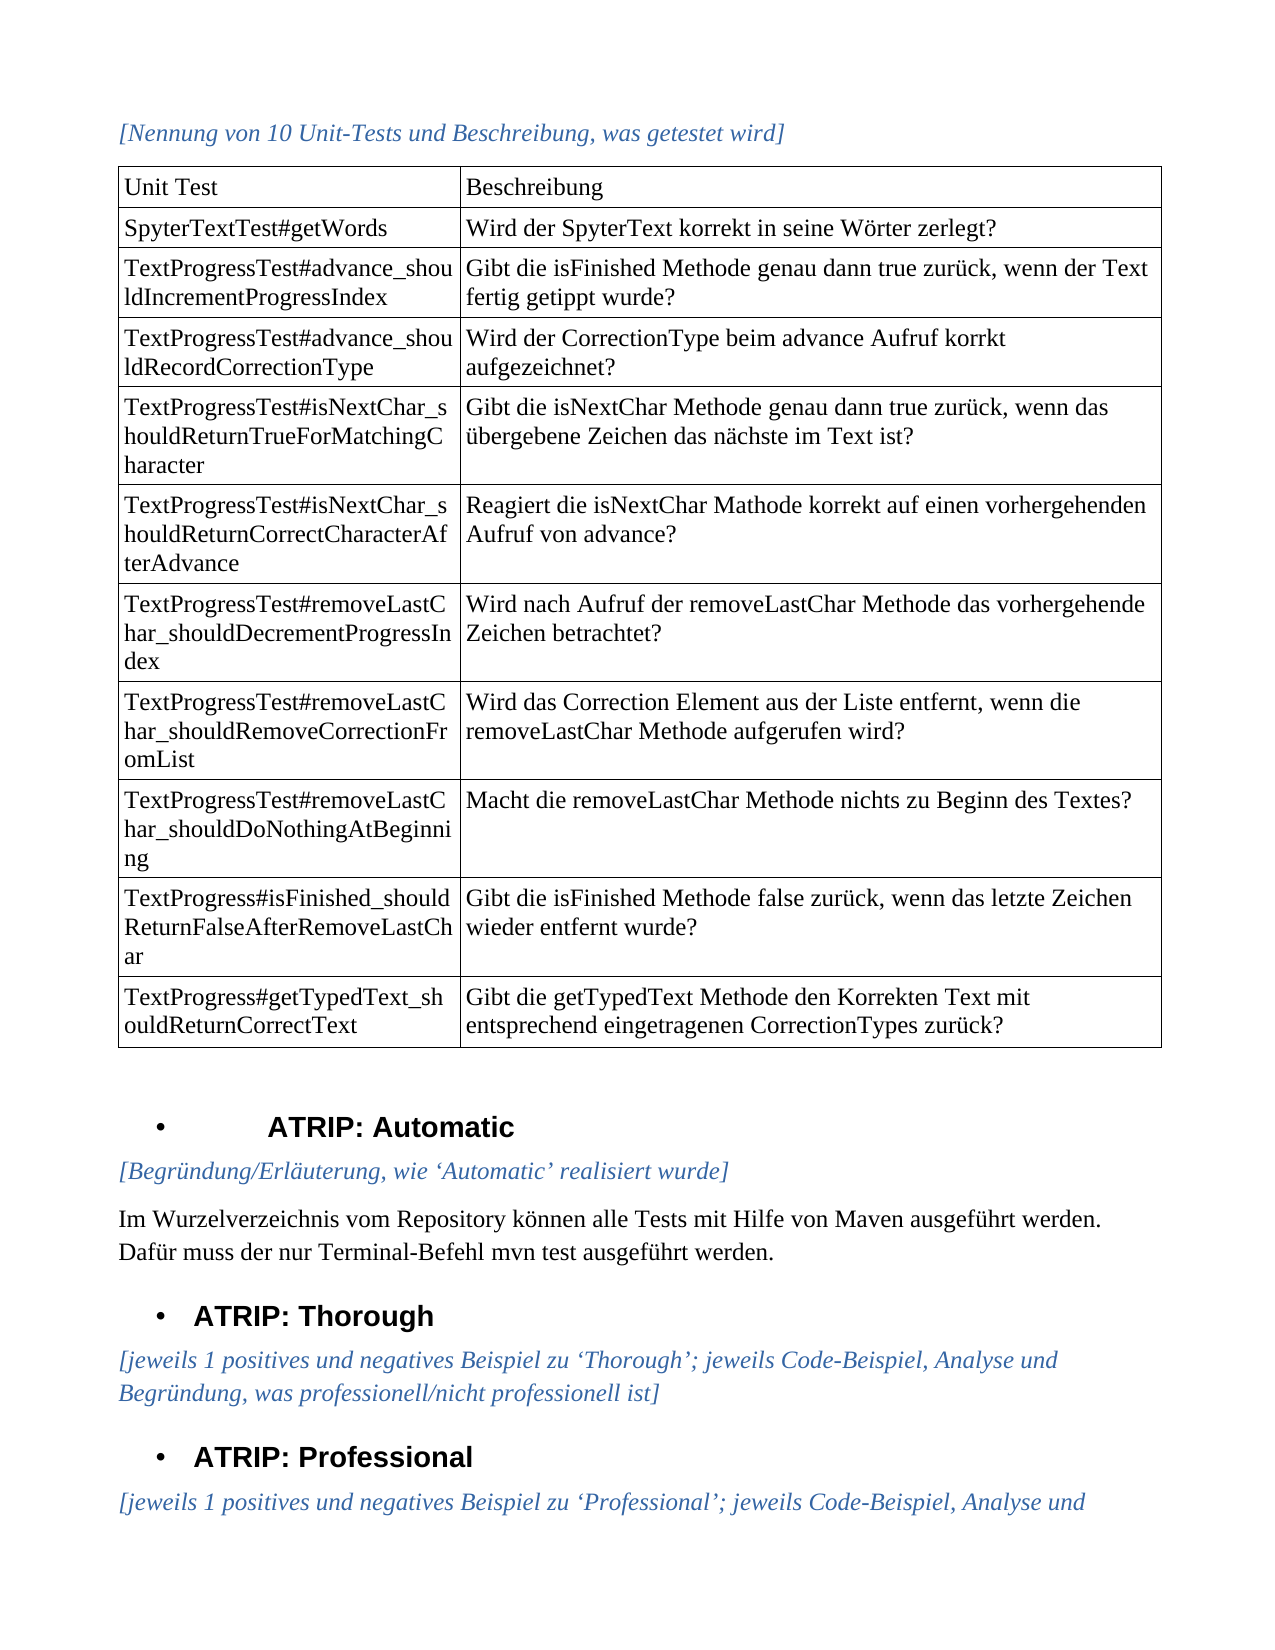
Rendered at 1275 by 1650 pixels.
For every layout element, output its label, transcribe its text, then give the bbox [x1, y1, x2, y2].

table_cell Wird nach Aufruf der removeLastChar Methode das vorhergehende Zeichen betrachtet? [461, 584, 1161, 681]
table_cell Gibt die isFinished Methode false zurück, wenn das letzte Zeichen wieder entfernt wurde? [461, 878, 1161, 976]
table_cell TextProgress#getTypedText_shouldReturnCorrectText [119, 977, 460, 1047]
table_cell TextProgressTest#isNextChar_shouldReturnCorrectCharacterAfterAdvance [119, 485, 460, 583]
table_header Beschreibung [461, 167, 1161, 206]
table_cell SpyterTextTest#getWords [119, 208, 460, 247]
table_cell TextProgressTest#removeLastChar_shouldRemoveCorrectionFromList [119, 682, 460, 779]
subtitle ATRIP: Professional [156, 1441, 1157, 1474]
table_cell Macht die removeLastChar Methode nichts zu Beginn des Textes? [461, 780, 1161, 877]
table_cell Gibt die getTypedText Methode den Korrekten Text mit entsprechend eingetragenen CorrectionTypes zurück? [461, 977, 1161, 1047]
subtitle ATRIP: Thorough [156, 1299, 1157, 1333]
table_cell Gibt die isFinished Methode genau dann true zurück, wenn der Text fertig getippt wurde? [461, 248, 1161, 317]
table_cell Wird der CorrectionType beim advance Aufruf korrkt aufgezeichnet? [461, 318, 1161, 386]
subtitle ATRIP: Automatic [156, 1110, 1157, 1144]
table_cell TextProgressTest#removeLastChar_shouldDecrementProgressIndex [119, 584, 460, 681]
table_cell TextProgress#isFinished_shouldReturnFalseAfterRemoveLastChar [119, 878, 460, 976]
table_cell Gibt die isNextChar Methode genau dann true zurück, wenn das übergebene Zeichen das nächste im Text ist? [461, 387, 1161, 484]
table_cell TextProgressTest#removeLastChar_shouldDoNothingAtBeginning [119, 780, 460, 877]
text [Begründung/Erläuterung, wie ‘Automatic’ realisiert wurde] [118, 1156, 1157, 1185]
text [Nennung von 10 Unit-Tests und Beschreibung, was getestet wird] [118, 118, 1157, 147]
table_cell TextProgressTest#isNextChar_shouldReturnTrueForMatchingCharacter [119, 387, 460, 484]
table_header Unit Test [119, 167, 460, 206]
text [jeweils 1 positives und negatives Beispiel zu ‘Professional’; jeweils Code-Beispiel, Analyse und [118, 1487, 1157, 1516]
table_cell Wird das Correction Element aus der Liste entfernt, wenn die removeLastChar Methode aufgerufen wird? [461, 682, 1161, 779]
table_cell TextProgressTest#advance_shouldRecordCorrectionType [119, 318, 460, 386]
table_cell TextProgressTest#advance_shouldIncrementProgressIndex [119, 248, 460, 317]
text Im Wurzelverzeichnis vom Repository können alle Tests mit Hilfe von Maven ausgeführt werden. Dafür muss der nur Terminal-Befehl mvn test ausgeführt werden. [118, 1204, 1157, 1266]
table_cell Reagiert die isNextChar Mathode korrekt auf einen vorhergehenden Aufruf von advance? [461, 485, 1161, 583]
text [jeweils 1 positives und negatives Beispiel zu ‘Thorough’; jeweils Code-Beispiel, Analyse und Begründung, was professionell/nicht professionell ist] [118, 1345, 1157, 1407]
table_cell Wird der SpyterText korrekt in seine Wörter zerlegt? [461, 208, 1161, 247]
